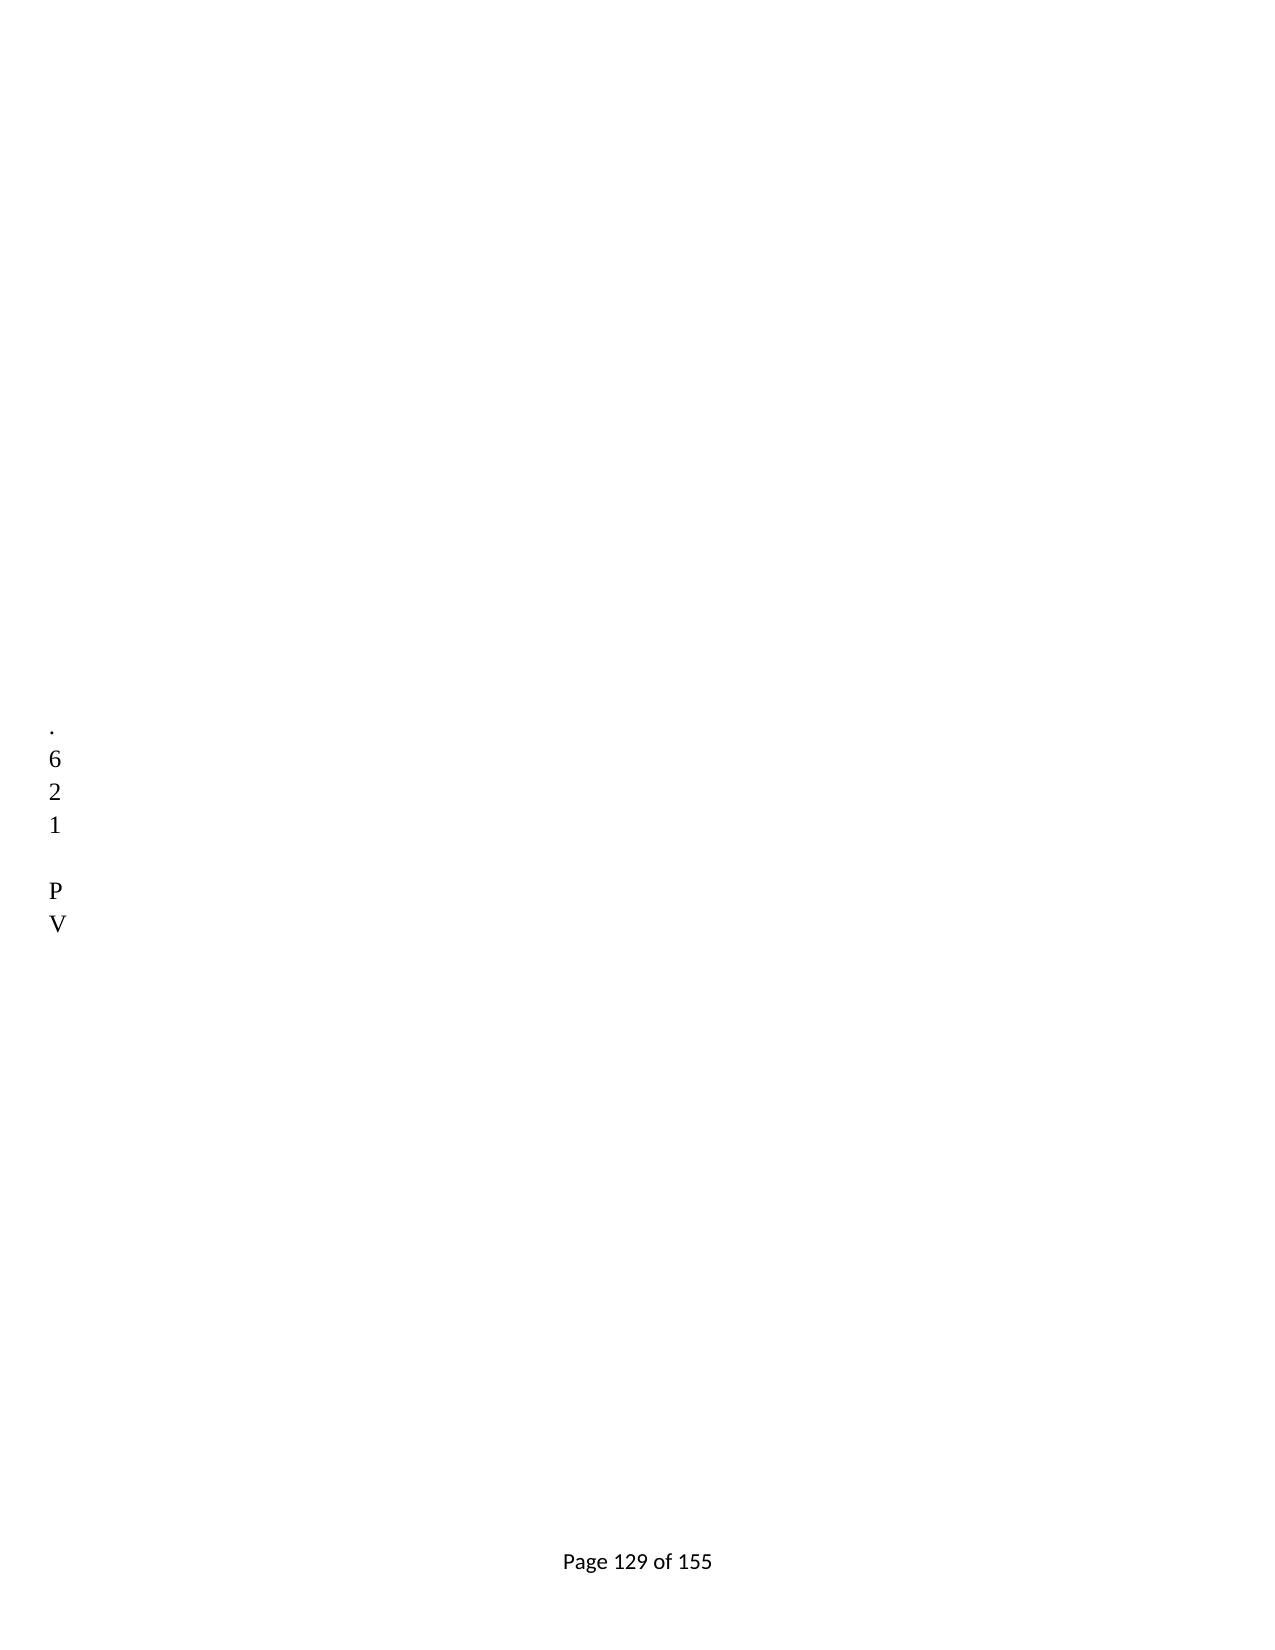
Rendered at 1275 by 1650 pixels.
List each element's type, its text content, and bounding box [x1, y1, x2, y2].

table_cell [551, 150, 808, 1499]
table_cell [809, 150, 1066, 1499]
table_cell .621 PV [38, 150, 294, 1499]
table_cell [295, 150, 551, 1499]
table_cell [1066, 150, 1275, 1499]
